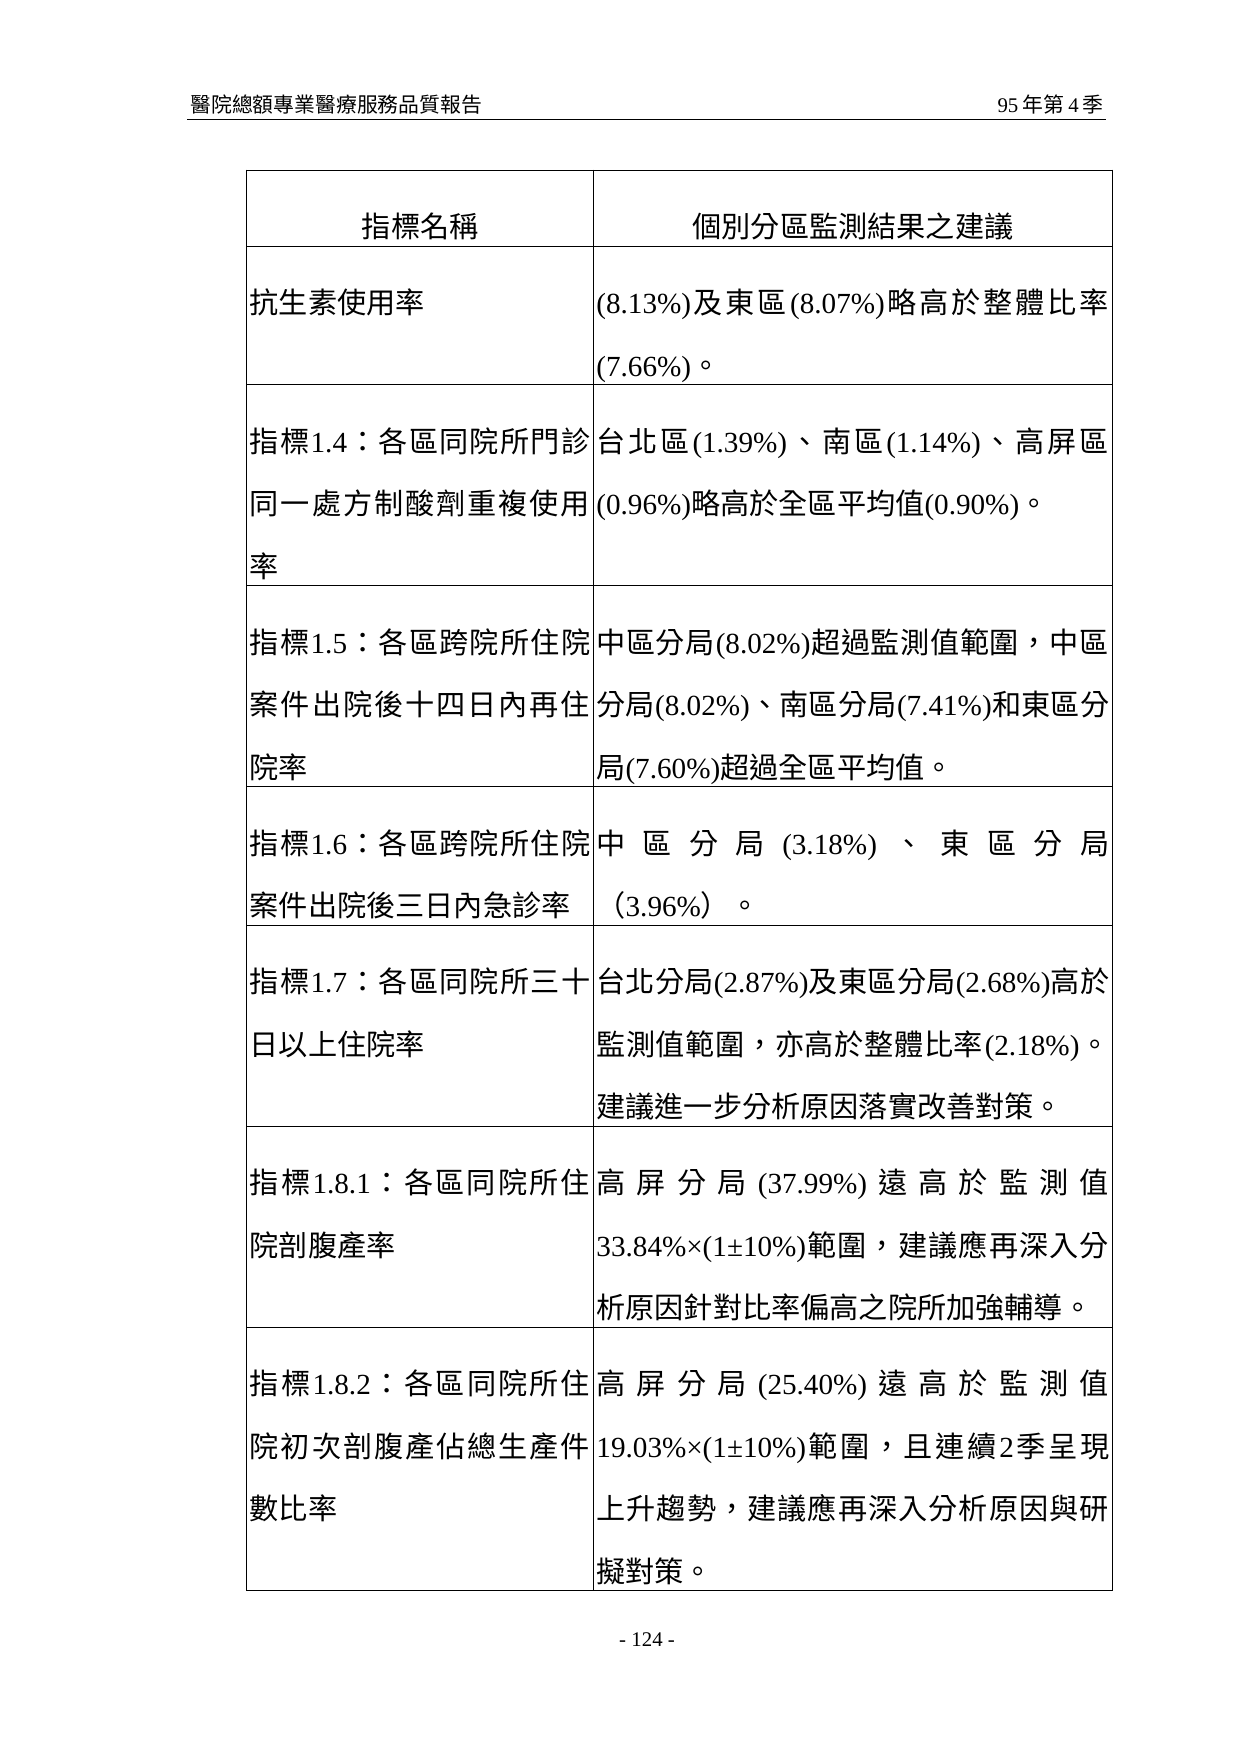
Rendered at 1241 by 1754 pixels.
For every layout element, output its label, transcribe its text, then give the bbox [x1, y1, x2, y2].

table_cell (8.13%)及東區(8.07%)略高於整體比率(7.66%)。 [594, 247, 1112, 384]
table_cell 中區分局(3.18%)、東區分局（3.96%）。 [594, 787, 1112, 925]
table_cell 中區分局(8.02%)超過監測值範圍，中區分局(8.02%)、南區分局(7.41%)和東區分局(7.60%)超過全區平均值。 [594, 586, 1112, 786]
table_cell 指標1.6：各區跨院所住院案件出院後三日內急診率 [247, 787, 593, 925]
table_cell 抗生素使用率 [247, 247, 593, 384]
table_header 指標名稱 [247, 171, 593, 246]
table_cell 台北區(1.39%)、南區(1.14%)、高屏區(0.96%)略高於全區平均值(0.90%)。 [594, 385, 1112, 585]
table_cell 指標1.5：各區跨院所住院案件出院後十四日內再住院率 [247, 586, 593, 786]
table_cell 指標1.4：各區同院所門診同一處方制酸劑重複使用率 [247, 385, 593, 585]
table_cell 指標1.8.2：各區同院所住院初次剖腹產佔總生產件數比率 [247, 1328, 593, 1590]
table_cell 指標1.8.1：各區同院所住院剖腹產率 [247, 1127, 593, 1327]
table_cell 高屏分局(25.40%)遠高於監測值19.03%×(1±10%)範圍，且連續2季呈現上升趨勢，建議應再深入分析原因與研擬對策。 [594, 1328, 1112, 1590]
table_cell 台北分局(2.87%)及東區分局(2.68%)高於監測值範圍，亦高於整體比率(2.18%)。建議進一步分析原因落實改善對策。 [594, 926, 1112, 1126]
table_cell 高屏分局(37.99%)遠高於監測值33.84%×(1±10%)範圍，建議應再深入分析原因針對比率偏高之院所加強輔導。 [594, 1127, 1112, 1327]
table_cell 指標1.7：各區同院所三十日以上住院率 [247, 926, 593, 1126]
table_header 個別分區監測結果之建議 [594, 171, 1112, 246]
